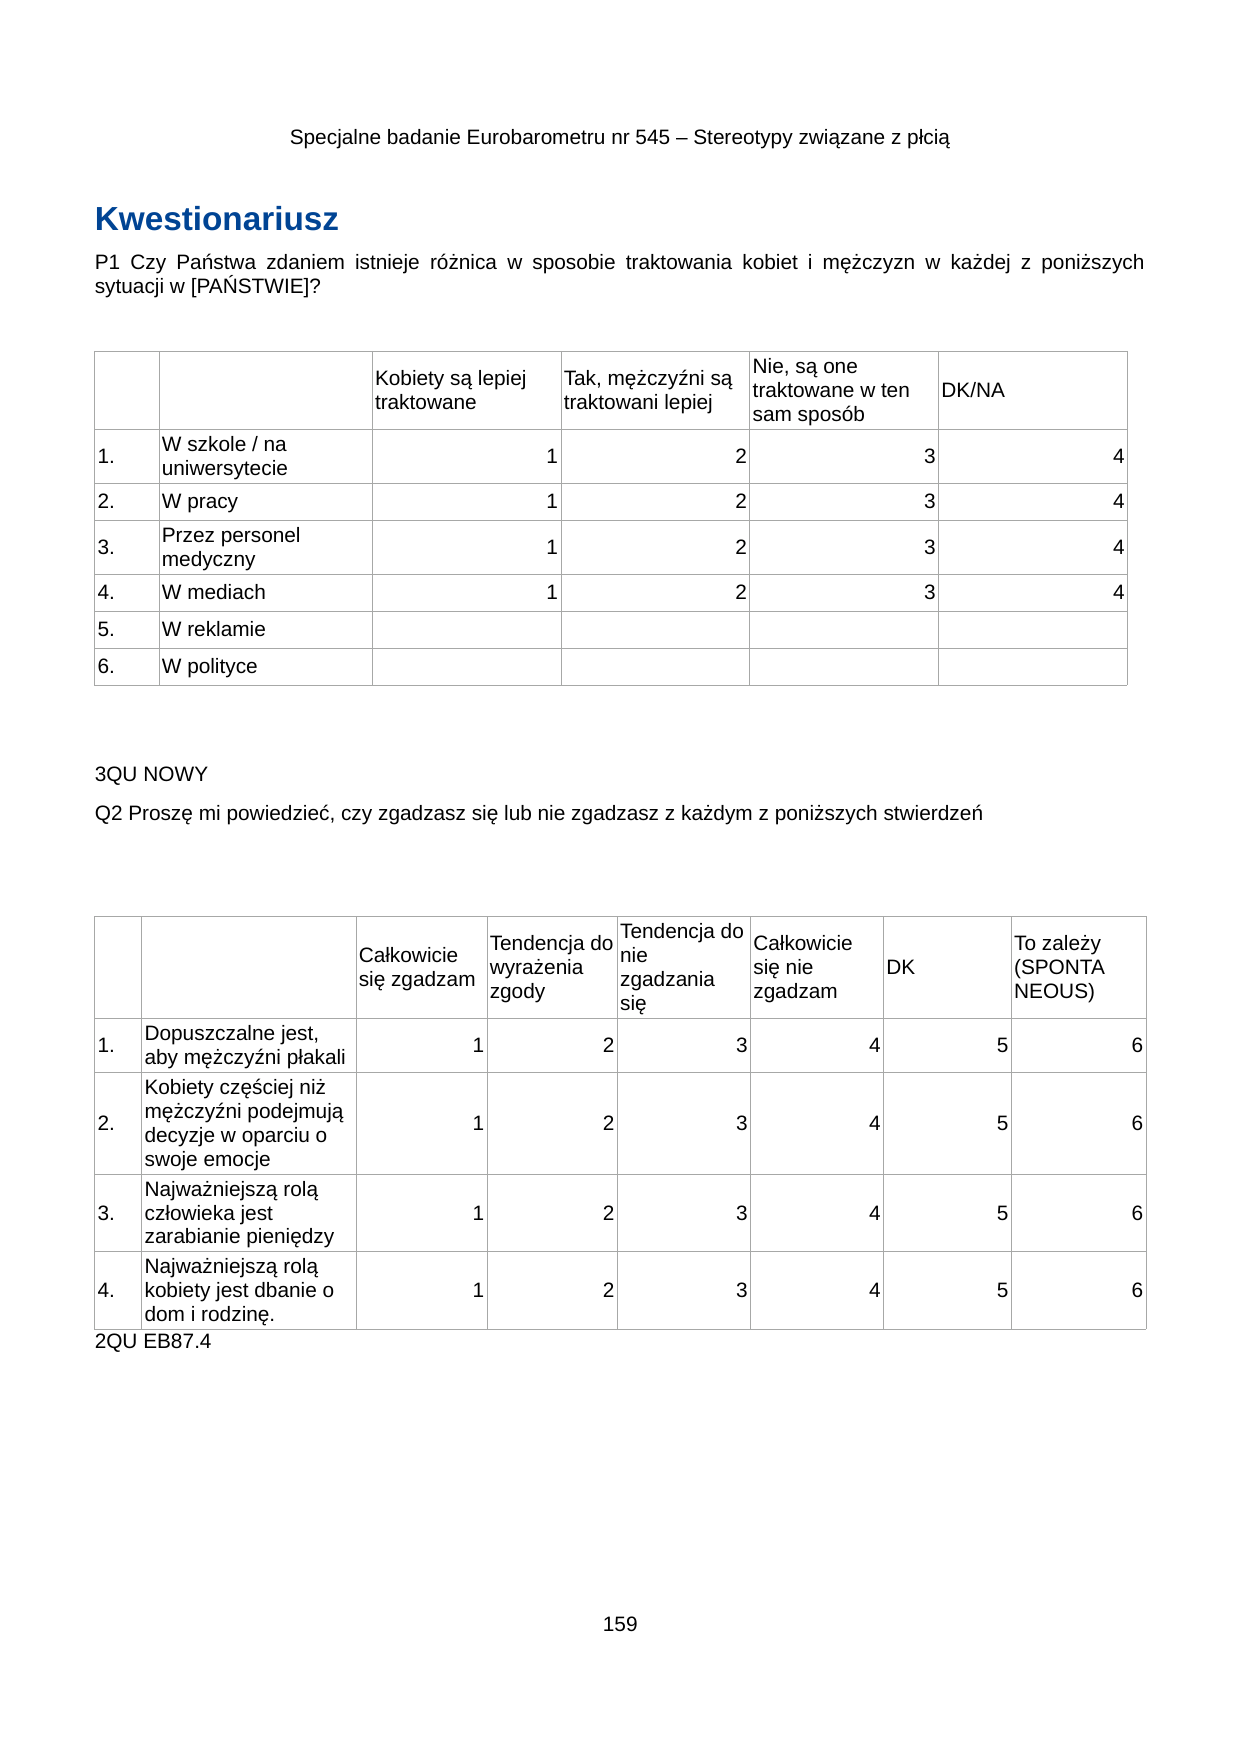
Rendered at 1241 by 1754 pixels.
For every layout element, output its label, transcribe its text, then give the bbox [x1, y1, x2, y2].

table_header [142, 917, 356, 1018]
table_cell 3. [95, 521, 159, 573]
table_cell 2 [488, 1175, 617, 1251]
table_cell 3 [750, 521, 938, 573]
table_header [160, 352, 372, 429]
table_cell 3 [750, 484, 938, 519]
table_cell 4 [939, 521, 1127, 573]
text 3QU NOWY [94, 762, 1146, 786]
table_cell [373, 649, 561, 685]
table_cell 1 [373, 521, 561, 573]
table_cell W polityce [160, 649, 372, 685]
table_cell 1 [373, 575, 561, 611]
table_cell [562, 649, 749, 685]
table_cell 1 [373, 430, 561, 482]
table_cell 4 [751, 1073, 883, 1173]
table_cell Kobiety częściej niż mężczyźni podejmują decyzje w oparciu o swoje emocje [142, 1073, 356, 1173]
table_header Kobiety są lepiej traktowane [373, 352, 561, 429]
table_cell 3 [750, 575, 938, 611]
table_cell 2 [562, 521, 749, 573]
table_cell 6 [1012, 1252, 1146, 1329]
table_cell 6 [1012, 1175, 1146, 1251]
table_cell W mediach [160, 575, 372, 611]
table_header To zależy (SPONTA NEOUS) [1012, 917, 1146, 1018]
table_cell 4. [95, 1252, 141, 1329]
table_cell 6 [1012, 1073, 1146, 1173]
table_cell W pracy [160, 484, 372, 519]
subtitle Kwestionariusz [94, 199, 1146, 237]
table_cell 3 [618, 1019, 750, 1072]
table_cell 3 [750, 430, 938, 482]
table_cell 5 [884, 1175, 1011, 1251]
table_header Tak, mężczyźni są traktowani lepiej [562, 352, 749, 429]
table_cell 4 [939, 430, 1127, 482]
table_header DK/NA [939, 352, 1127, 429]
table_header Tendencja do nie zgadzania się [618, 917, 750, 1018]
text P1 Czy Państwa zdaniem istnieje różnica w sposobie traktowania kobiet i mężczyzn w każdej z poniższych sytuacji w [PAŃSTWIE]? [94, 250, 1146, 298]
table_cell Najważniejszą rolą kobiety jest dbanie o dom i rodzinę. [142, 1252, 356, 1329]
table_cell 3 [618, 1073, 750, 1173]
table_header Tendencja do wyrażenia zgody [488, 917, 617, 1018]
table_cell 3 [618, 1175, 750, 1251]
table_cell [750, 649, 938, 685]
table_cell 6. [95, 649, 159, 685]
table_cell 2. [95, 484, 159, 519]
table_cell [750, 612, 938, 648]
table_header DK [884, 917, 1011, 1018]
table_cell 2 [488, 1252, 617, 1329]
table_cell 5. [95, 612, 159, 648]
table_header [95, 352, 159, 429]
table_cell 6 [1012, 1019, 1146, 1072]
table_cell 2 [562, 484, 749, 519]
table_cell 3. [95, 1175, 141, 1251]
table_cell 1 [373, 484, 561, 519]
table_cell 1. [95, 1019, 141, 1072]
table_cell 5 [884, 1252, 1011, 1329]
table_cell 1 [357, 1073, 487, 1173]
text 2QU EB87.4 [94, 1330, 1146, 1353]
table_cell 4 [939, 484, 1127, 519]
table_header Całkowicie się nie zgadzam [751, 917, 883, 1018]
table_cell 2 [488, 1073, 617, 1173]
table_cell Przez personel medyczny [160, 521, 372, 573]
table_header Nie, są one traktowane w ten sam sposób [750, 352, 938, 429]
table_header [95, 917, 141, 1018]
table_cell [939, 612, 1127, 648]
table_cell Najważniejszą rolą człowieka jest zarabianie pieniędzy [142, 1175, 356, 1251]
table_cell 2 [562, 430, 749, 482]
table_cell [939, 649, 1127, 685]
table_cell 4. [95, 575, 159, 611]
table_cell 2 [562, 575, 749, 611]
table_cell [562, 612, 749, 648]
table_cell 4 [751, 1252, 883, 1329]
table_cell 1 [357, 1019, 487, 1072]
table_cell [373, 612, 561, 648]
text Q2 Proszę mi powiedzieć, czy zgadzasz się lub nie zgadzasz z każdym z poniższych stwierdzeń [94, 800, 1146, 824]
table_cell 2. [95, 1073, 141, 1173]
table_cell 1 [357, 1175, 487, 1251]
table_cell W reklamie [160, 612, 372, 648]
table_cell 2 [488, 1019, 617, 1072]
table_cell Dopuszczalne jest, aby mężczyźni płakali [142, 1019, 356, 1072]
table_cell 1. [95, 430, 159, 482]
table_header Całkowicie się zgadzam [357, 917, 487, 1018]
table_cell 5 [884, 1019, 1011, 1072]
table_cell 5 [884, 1073, 1011, 1173]
table_cell 4 [939, 575, 1127, 611]
table_cell 4 [751, 1019, 883, 1072]
table_cell W szkole / na uniwersytecie [160, 430, 372, 482]
table_cell 1 [357, 1252, 487, 1329]
table_cell 3 [618, 1252, 750, 1329]
table_cell 4 [751, 1175, 883, 1251]
